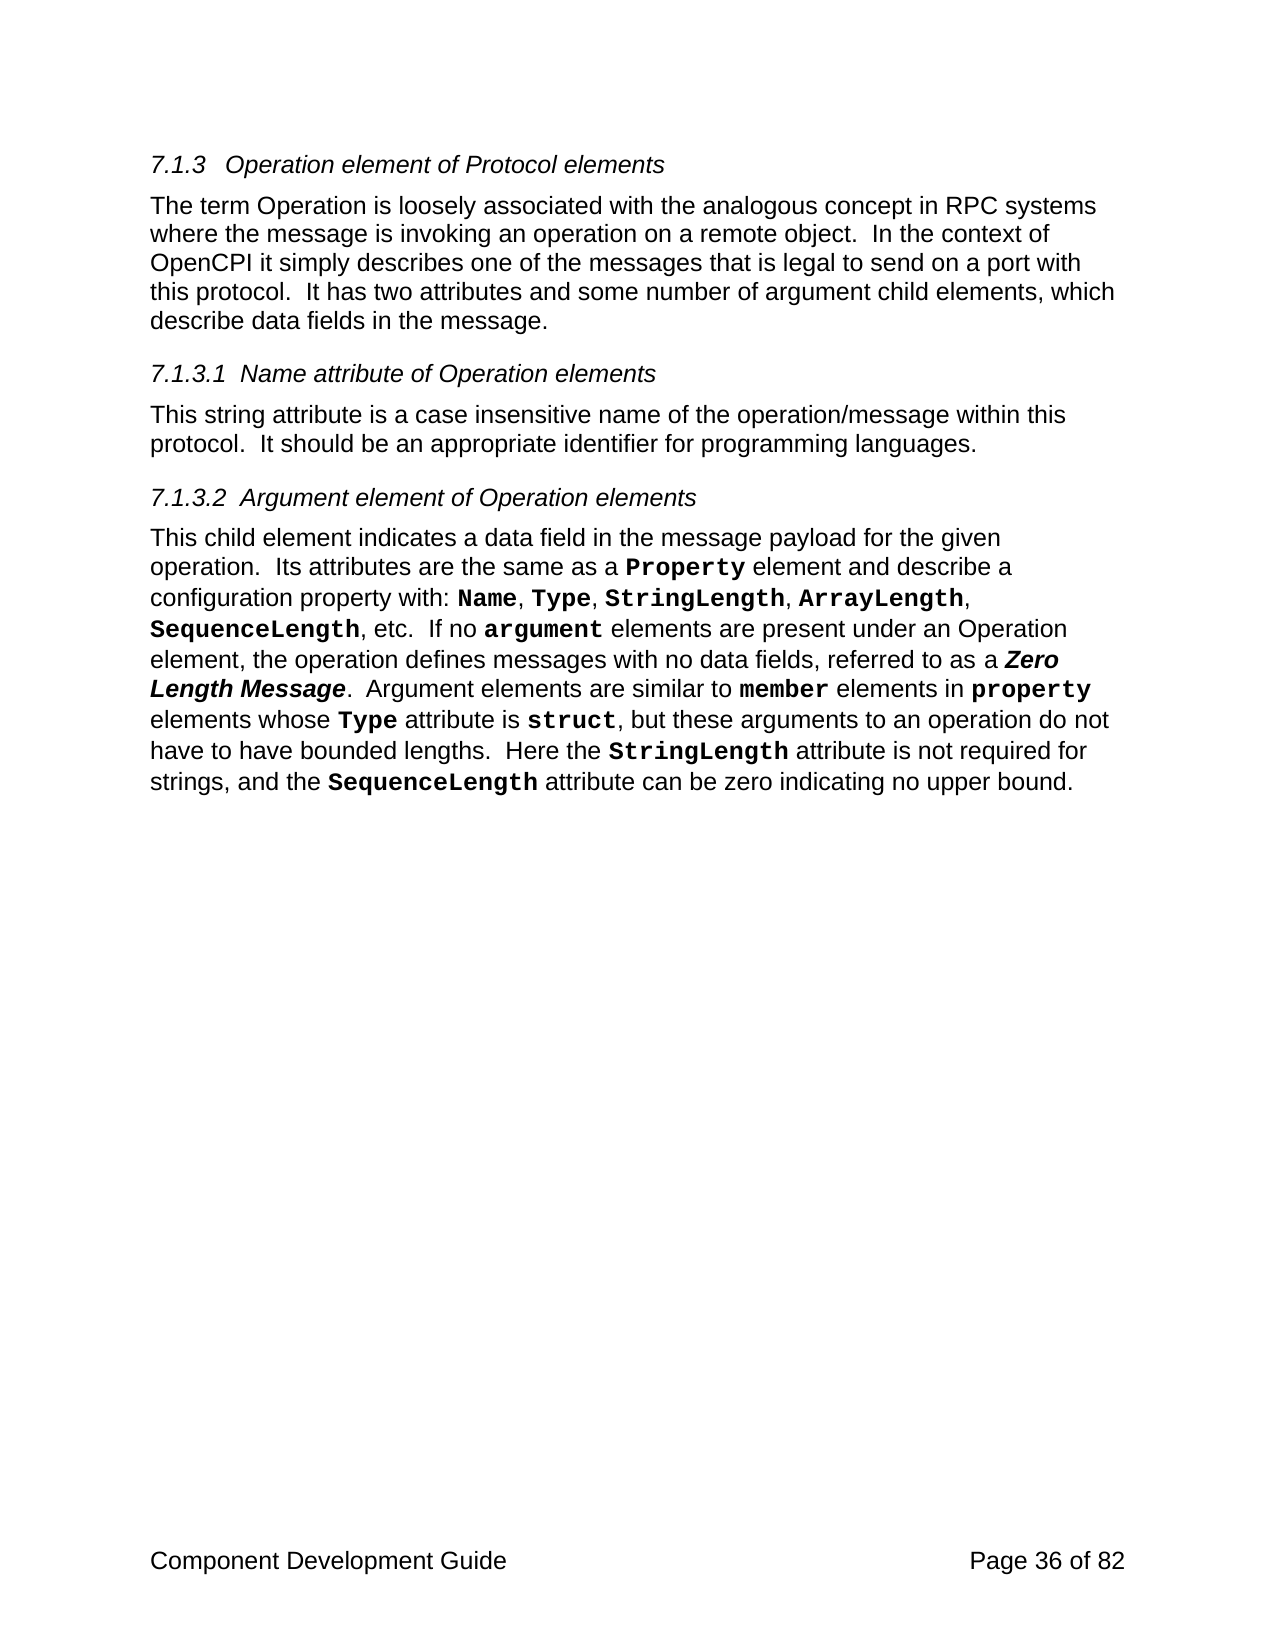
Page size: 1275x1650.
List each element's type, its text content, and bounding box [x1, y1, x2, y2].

text This string attribute is a case insensitive name of the operation/message within this protocol. It should be an appropriate identifier for programming languages. [150, 400, 1125, 458]
subtitle Argument element of Operation elements [150, 483, 1125, 511]
subtitle Operation element of Protocol elements [150, 150, 1125, 179]
text The term Operation is loosely associated with the analogous concept in RPC systems where the message is invoking an operation on a remote object. In the context of OpenCPI it simply describes one of the messages that is legal to send on a port with this protocol. It has two attributes and some number of argument child elements, which describe data fields in the message. [150, 191, 1125, 334]
text This child element indicates a data field in the message payload for the given operation. Its attributes are the same as a Property element and describe a configuration property with: Name, Type, StringLength, ArrayLength, SequenceLength, etc. If no argument elements are present under an Operation element, the operation defines messages with no data fields, referred to as a Zero Length Message. Argument elements are similar to member elements in property elements whose Type attribute is struct, but these arguments to an operation do not have to have bounded lengths. Here the StringLength attribute is not required for strings, and the SequenceLength attribute can be zero indicating no upper bound. [150, 523, 1125, 797]
subtitle Name attribute of Operation elements [150, 359, 1125, 388]
